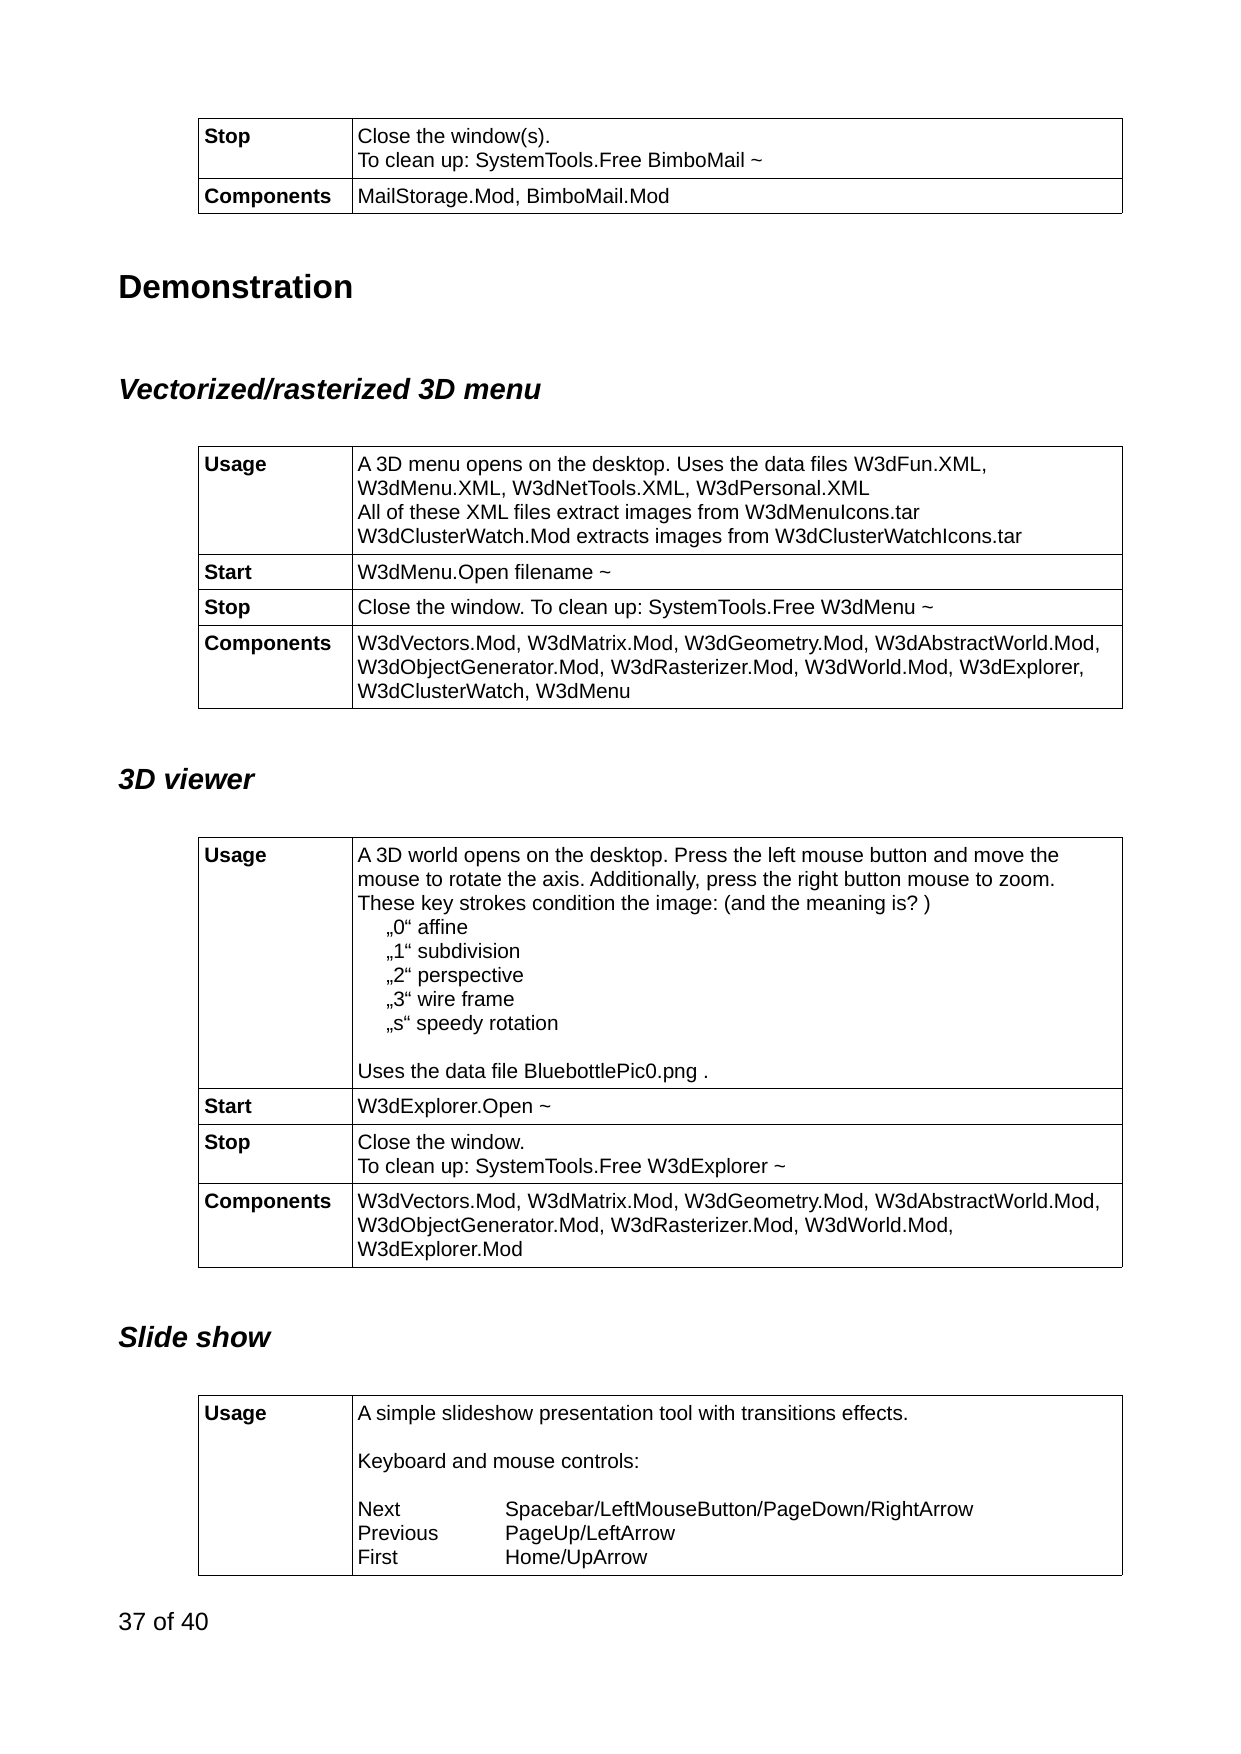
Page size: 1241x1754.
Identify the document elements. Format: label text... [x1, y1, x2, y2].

table_header A simple slideshow presentation tool with transitions effects. Keyboard and mouse controls: Next Spacebar/LeftMouseButton/PageDown/RightArrow Previous PageUp/LeftArrow First Home/UpArrow [353, 1396, 1122, 1574]
table_header Usage [199, 447, 352, 554]
subtitle Vectorized/rasterized 3D menu [118, 372, 1122, 405]
table_cell Start [199, 1089, 352, 1124]
table_header A 3D world opens on the desktop. Press the left mouse button and move the mouse to rotate the axis. Additionally, press the right button mouse to zoom. These key strokes condition the image: (and the meaning is? ) „0“ affine „1“ subdivision „2“ perspective „3“ wire frame „s“ speedy rotation Uses the data file BluebottlePic0.png . [353, 838, 1122, 1088]
table_cell W3dExplorer.Open ~ [353, 1089, 1122, 1124]
table_cell Close the window(s). To clean up: SystemTools.Free BimboMail ~ [353, 119, 1122, 178]
table_cell Close the window. To clean up: SystemTools.Free W3dExplorer ~ [353, 1125, 1122, 1183]
subtitle Slide show [118, 1320, 1122, 1354]
subtitle Demonstration [118, 267, 1122, 305]
table_cell MailStorage.Mod, BimboMail.Mod [353, 179, 1122, 213]
table_cell Components [199, 179, 352, 213]
table_header A 3D menu opens on the desktop. Uses the data files W3dFun.XML, W3dMenu.XML, W3dNetTools.XML, W3dPersonal.XML All of these XML files extract images from W3dMenuIcons.tar W3dClusterWatch.Mod extracts images from W3dClusterWatchIcons.tar [353, 447, 1122, 554]
table_cell W3dMenu.Open filename ~ [353, 555, 1122, 589]
table_cell Components [199, 1184, 352, 1267]
table_cell Stop [199, 590, 352, 625]
table_cell W3dVectors.Mod, W3dMatrix.Mod, W3dGeometry.Mod, W3dAbstractWorld.Mod, W3dObjectGenerator.Mod, W3dRasterizer.Mod, W3dWorld.Mod, W3dExplorer, W3dClusterWatch, W3dMenu [353, 626, 1122, 708]
table_cell Components [199, 626, 352, 708]
table_cell Close the window. To clean up: SystemTools.Free W3dMenu ~ [353, 590, 1122, 625]
subtitle 3D viewer [118, 762, 1122, 796]
table_header Usage [199, 1396, 352, 1574]
table_cell W3dVectors.Mod, W3dMatrix.Mod, W3dGeometry.Mod, W3dAbstractWorld.Mod, W3dObjectGenerator.Mod, W3dRasterizer.Mod, W3dWorld.Mod, W3dExplorer.Mod [353, 1184, 1122, 1267]
table_header Usage [199, 838, 352, 1088]
table_cell Stop [199, 119, 352, 178]
table_cell Start [199, 555, 352, 589]
table_cell Stop [199, 1125, 352, 1183]
